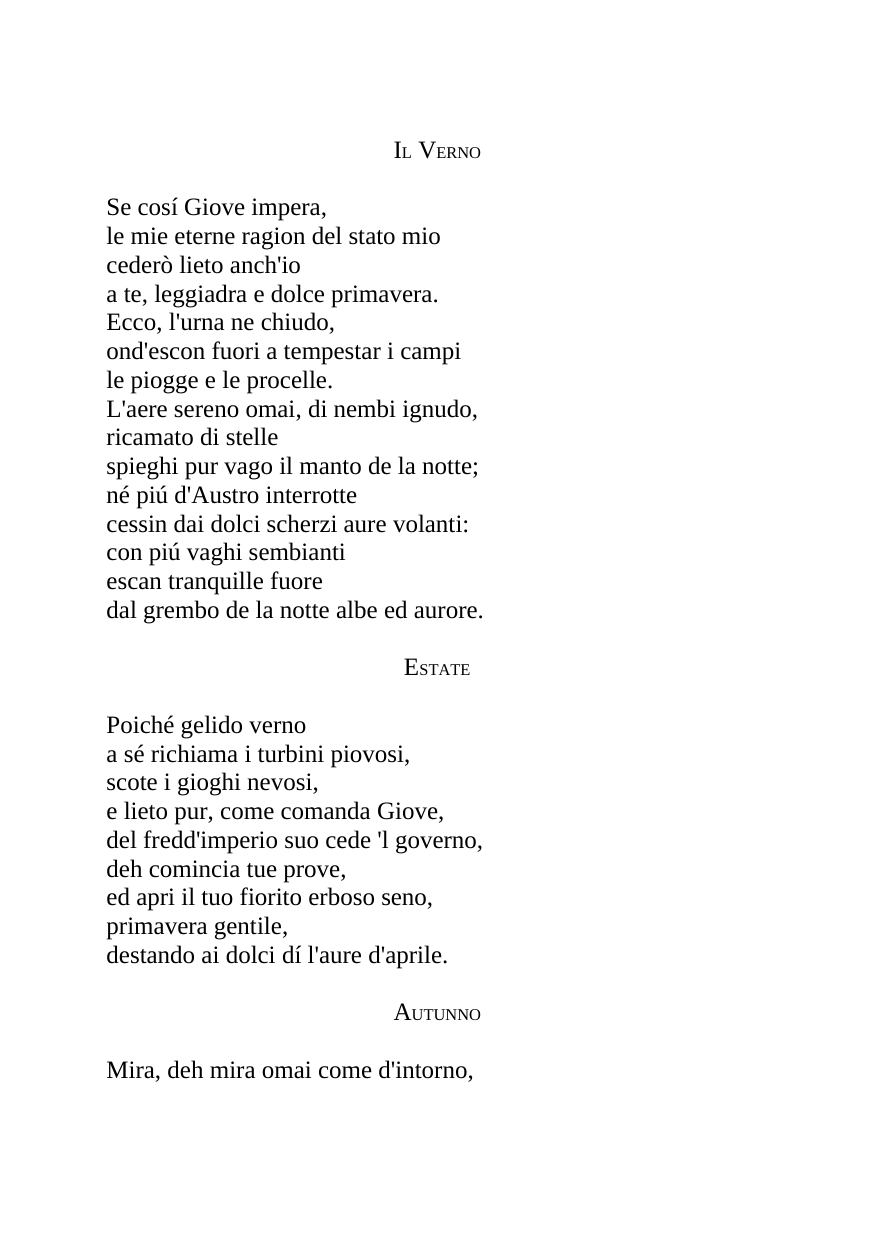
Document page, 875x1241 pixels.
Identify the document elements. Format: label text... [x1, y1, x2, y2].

text L'aere sereno omai, di nembi ignudo, [106, 394, 768, 422]
text scote i gioghi nevosi, [106, 767, 768, 796]
text destando ai dolci dí l'aure d'aprile. [106, 940, 768, 969]
text Mira, deh mira omai come d'intorno, [106, 1055, 768, 1084]
text dal grembo de la notte albe ed aurore. [106, 595, 768, 624]
text a te, leggiadra e dolce primavera. [106, 279, 768, 307]
text le mie eterne ragion del stato mio [106, 221, 768, 250]
text cederò lieto anch'io [106, 250, 768, 279]
text Autunno [106, 997, 768, 1026]
text con piú vaghi sembianti [106, 537, 768, 566]
text a sé richiama i turbini piovosi, [106, 739, 768, 767]
text Se cosí Giove impera, [106, 192, 768, 221]
text primavera gentile, [106, 911, 768, 940]
text Poiché gelido verno [106, 710, 768, 739]
text le piogge e le procelle. [106, 365, 768, 394]
text Ecco, l'urna ne chiudo, [106, 307, 768, 336]
text né piú d'Austro interrotte [106, 480, 768, 509]
text del fredd'imperio suo cede 'l governo, [106, 825, 768, 854]
text ed apri il tuo fiorito erboso seno, [106, 882, 768, 911]
text ond'escon fuori a tempestar i campi [106, 336, 768, 365]
text Il Verno [106, 135, 768, 164]
text escan tranquille fuore [106, 566, 768, 595]
text Estate [106, 652, 768, 681]
text cessin dai dolci scherzi aure volanti: [106, 509, 768, 537]
text deh comincia tue prove, [106, 854, 768, 882]
text ricamato di stelle [106, 422, 768, 451]
text e lieto pur, come comanda Giove, [106, 796, 768, 825]
text spieghi pur vago il manto de la notte; [106, 451, 768, 480]
